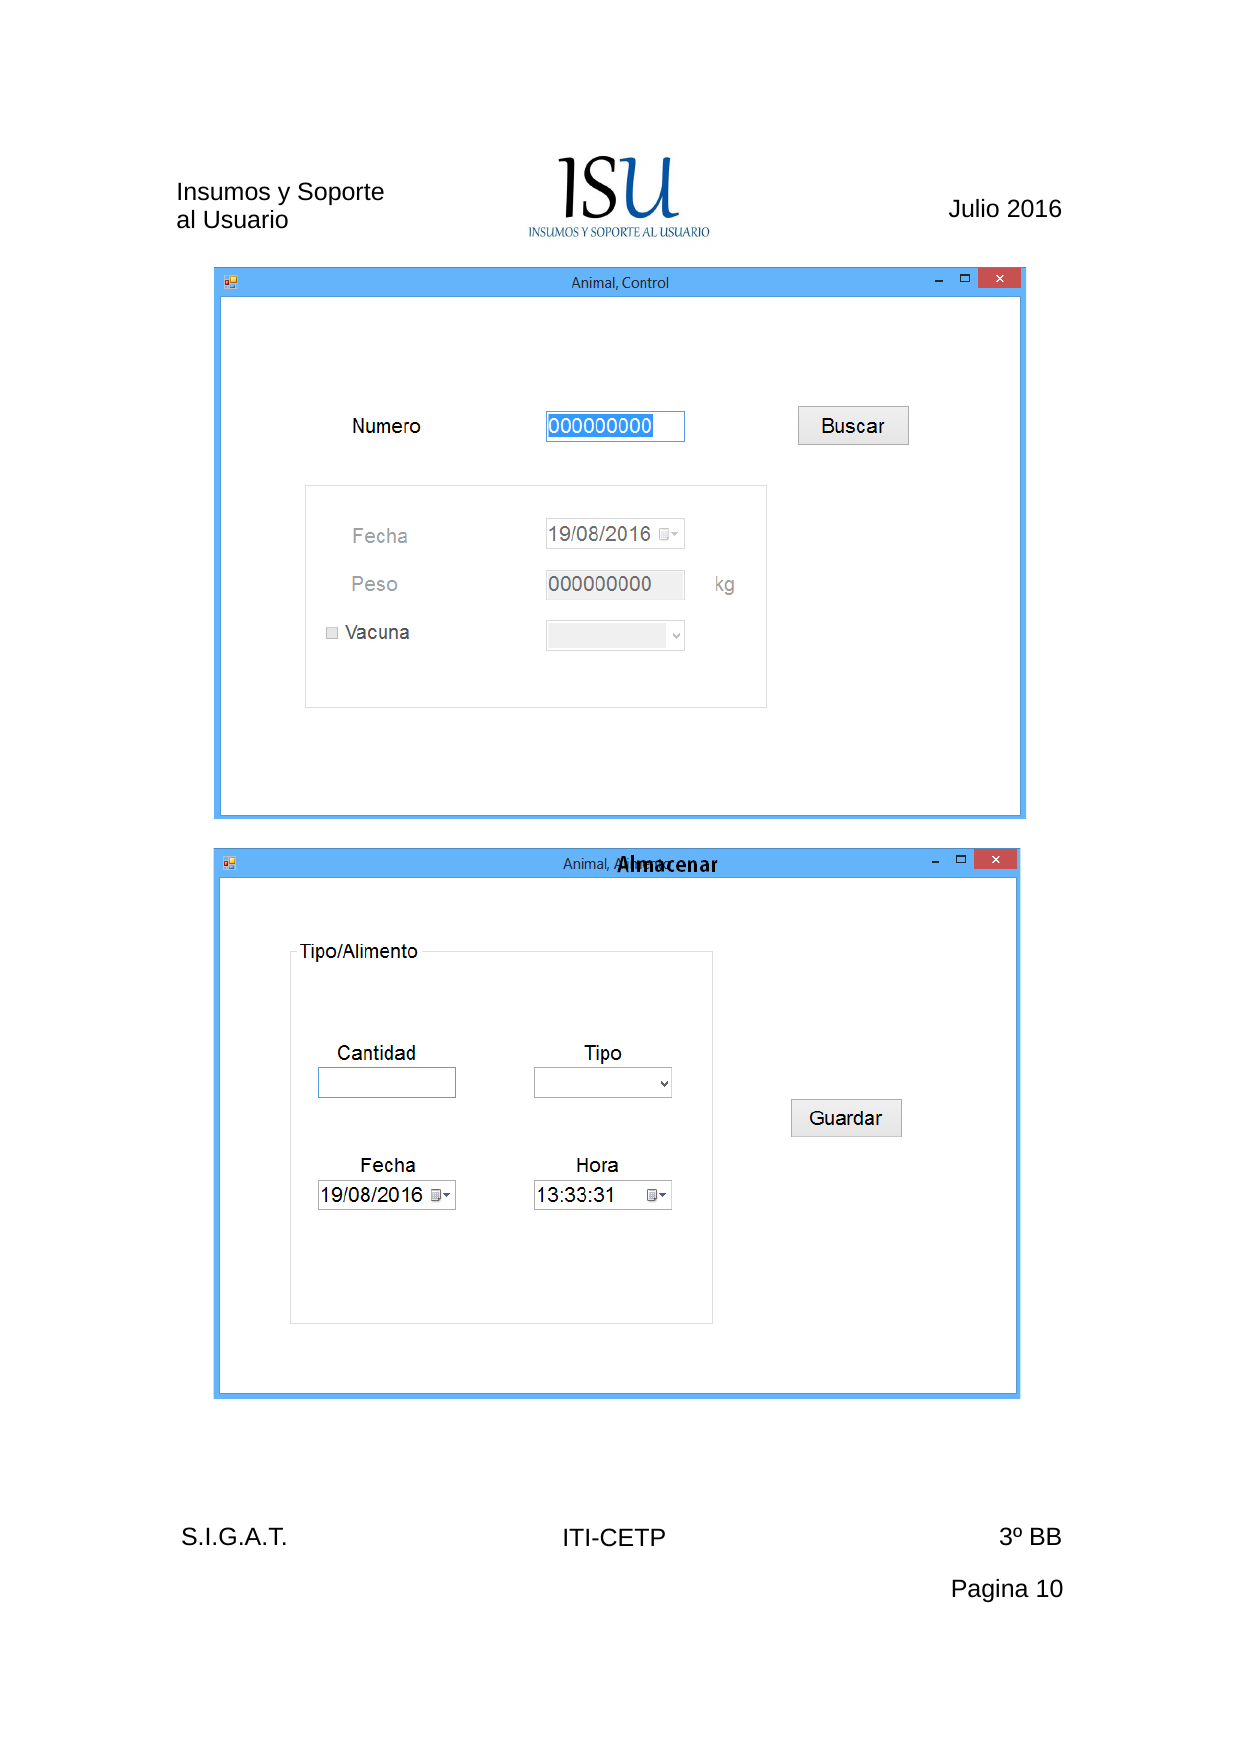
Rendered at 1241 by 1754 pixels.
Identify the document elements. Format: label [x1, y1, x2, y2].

picture [517, 138, 723, 252]
